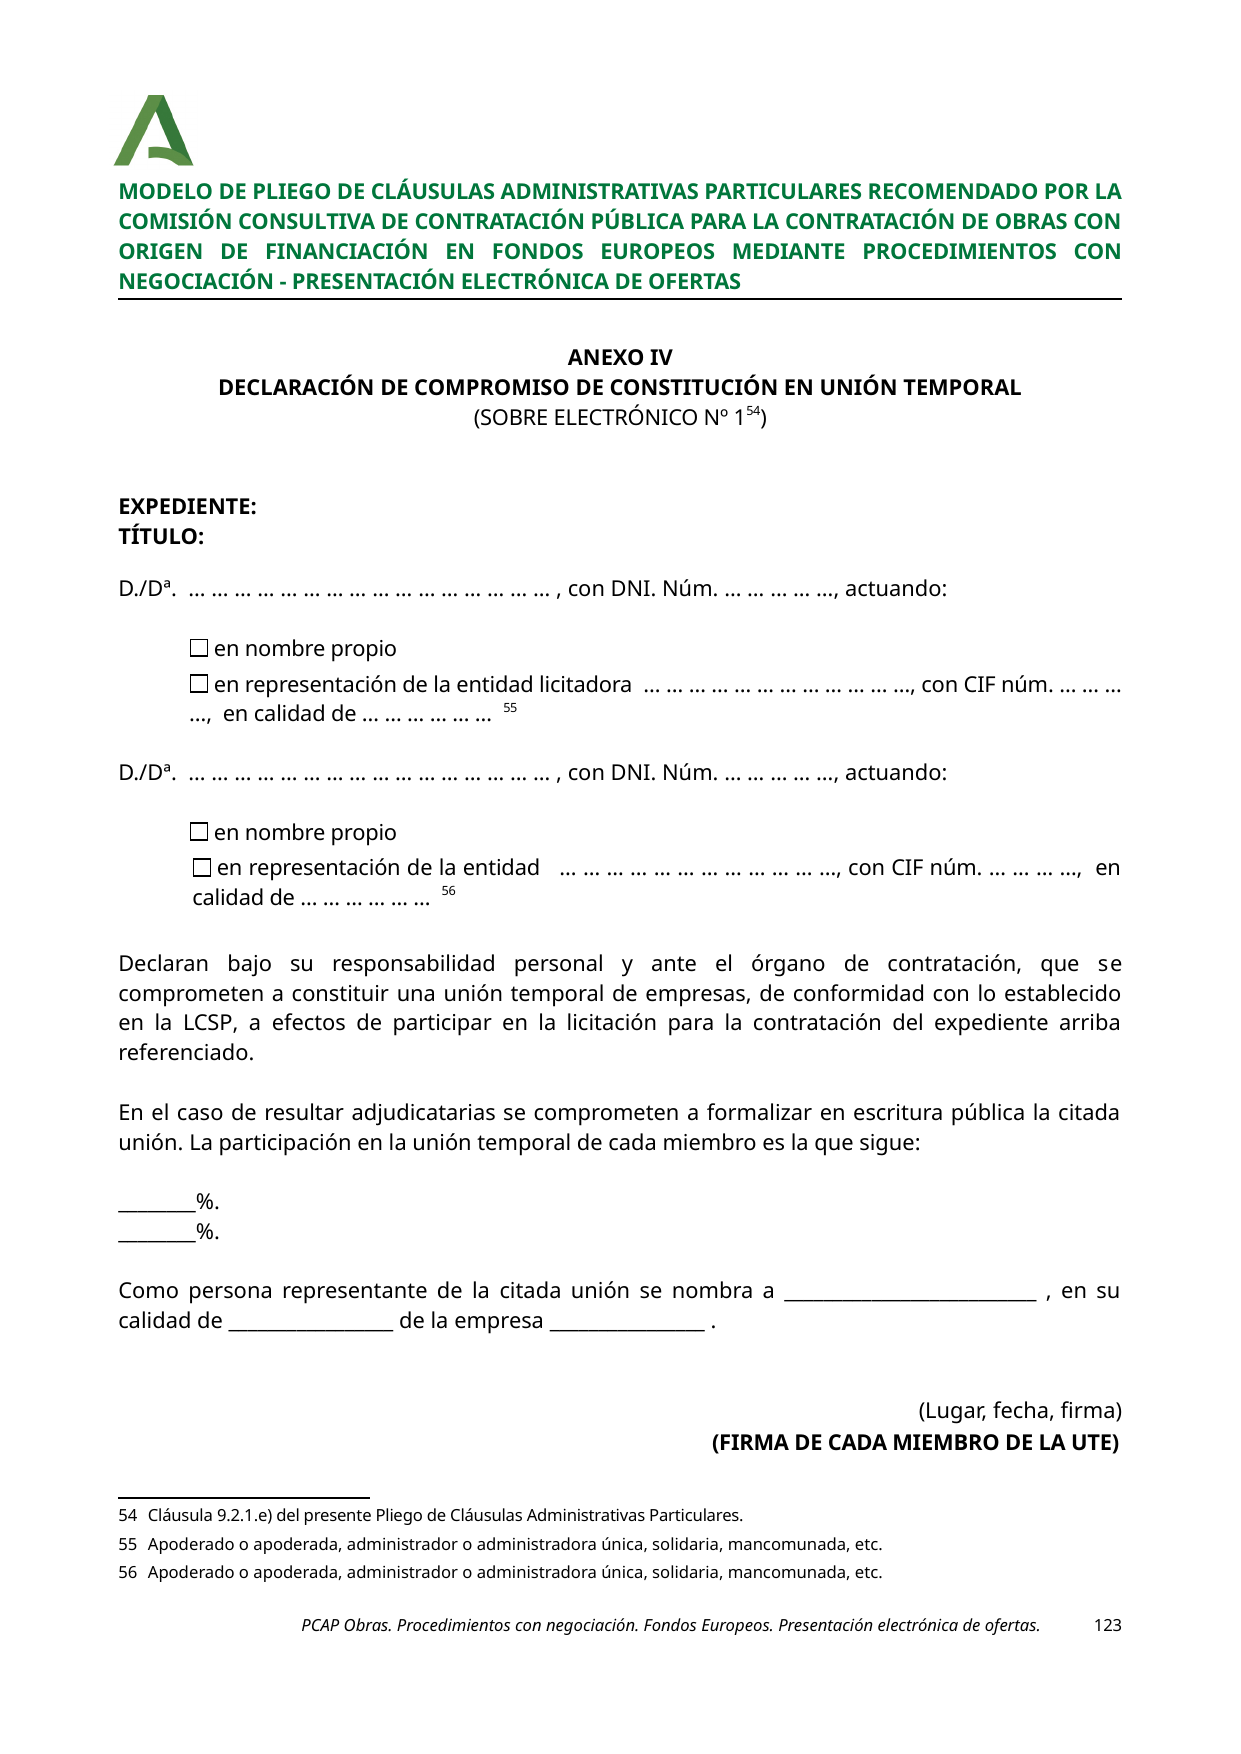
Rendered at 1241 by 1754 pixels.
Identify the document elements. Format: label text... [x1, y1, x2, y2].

picture [109, 90, 198, 170]
text Apoderado o apoderada, administrador o administradora única, solidaria, mancomunada, etc. [118, 1532, 1122, 1555]
text Como persona representante de la citada unión se nombra a __________________________ , en su calidad de _________________ de la empresa ________________ . [118, 1276, 1122, 1335]
text EXPEDIENTE: [118, 491, 1122, 521]
text en nombre propio [189, 633, 1122, 663]
text En el caso de resultar adjudicatarias se comprometen a formalizar en escritura pública la citada unión. La participación en la unión temporal de cada miembro es la que sigue: [118, 1097, 1122, 1156]
text Declaran bajo su responsabilidad personal y ante el órgano de contratación, que se comprometen a constituir una unión temporal de empresas, de conformidad con lo establecido en la LCSP, a efectos de participar en la licitación para la contratación del expediente arriba referenciado. [118, 948, 1122, 1067]
text Cláusula 9.2.1.e) del presente Pliego de Cláusulas Administrativas Particulares. [118, 1504, 1122, 1526]
text en representación de la entidad licitadora … … … … … … … … … … … …, con CIF núm. … … … …, en calidad de … … … … … … [189, 669, 1122, 728]
text ________%. [118, 1186, 1122, 1216]
text D./Dª. … … … … … … … … … … … … … … … … , con DNI. Núm. … … … … …, actuando: [118, 573, 1122, 603]
text D./Dª. … … … … … … … … … … … … … … … … , con DNI. Núm. … … … … …, actuando: [118, 757, 1122, 787]
text ANEXO IV [118, 342, 1122, 372]
text ________%. [118, 1216, 1122, 1246]
text Apoderado o apoderada, administrador o administradora única, solidaria, mancomunada, etc. [118, 1561, 1122, 1584]
text (FIRMA DE CADA MIEMBRO DE LA UTE) [118, 1424, 1122, 1460]
text (SOBRE ELECTRÓNICO Nº 1) [118, 402, 1122, 431]
text TÍTULO: [118, 521, 1122, 551]
text en nombre propio [189, 817, 1122, 846]
text (Lugar, fecha, firma) [118, 1395, 1122, 1424]
text DECLARACIÓN DE COMPROMISO DE CONSTITUCIÓN EN UNIÓN TEMPORAL [118, 372, 1122, 402]
text MODELO DE PLIEGO DE CLÁUSULAS ADMINISTRATIVAS PARTICULARES RECOMENDADO POR LA COMISIÓN CONSULTIVA DE CONTRATACIÓN PÚBLICA PARA LA CONTRATACIÓN DE OBRAS CON ORIGEN DE FINANCIACIÓN EN FONDOS EUROPEOS MEDIANTE PROCEDIMIENTOS CON NEGOCIACIÓN - PRESENTACIÓN ELECTRÓNICA DE OFERTAS [118, 176, 1122, 298]
text en representación de la entidad … … … … … … … … … … … …, con CIF núm. … … … …, en calidad de … … … … … … [192, 852, 1122, 912]
